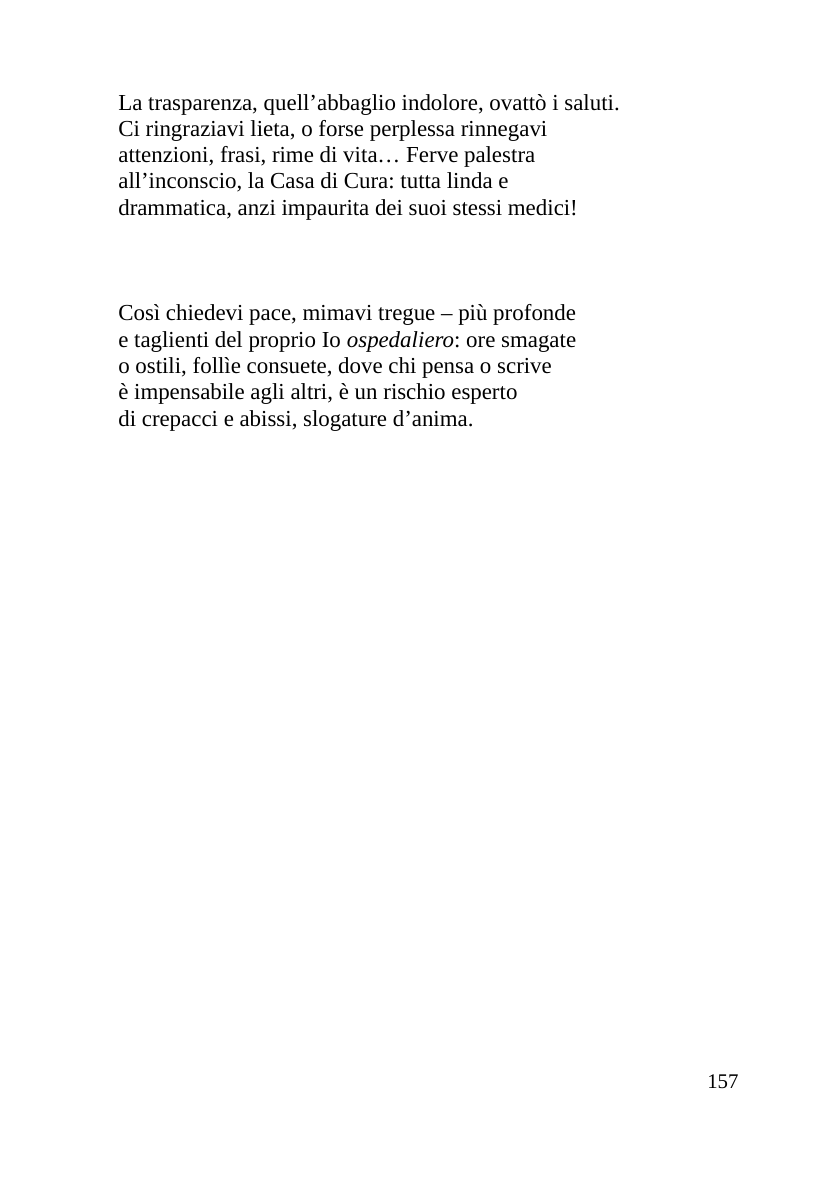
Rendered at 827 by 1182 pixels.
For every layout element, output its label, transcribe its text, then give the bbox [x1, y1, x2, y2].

text all’inconscio, la Casa di Cura: tutta linda e [88, 168, 738, 194]
text è impensabile agli altri, è un rischio esperto [88, 378, 738, 405]
text La trasparenza, quell’abbaglio indolore, ovattò i saluti. [88, 88, 738, 115]
text o ostili, follìe consuete, dove chi pensa o scrive [88, 352, 738, 378]
text Così chiedevi pace, mimavi tregue – più profonde [88, 299, 738, 326]
text attenzioni, frasi, rime di vita… Ferve palestra [88, 141, 738, 168]
text Ci ringraziavi lieta, o forse perplessa rinnegavi [88, 115, 738, 141]
text di crepacci e abissi, slogature d’anima. [88, 405, 738, 431]
text e taglienti del proprio Io ospedaliero: ore smagate [88, 326, 738, 352]
text drammatica, anzi impaurita dei suoi stessi medici! [88, 194, 738, 220]
